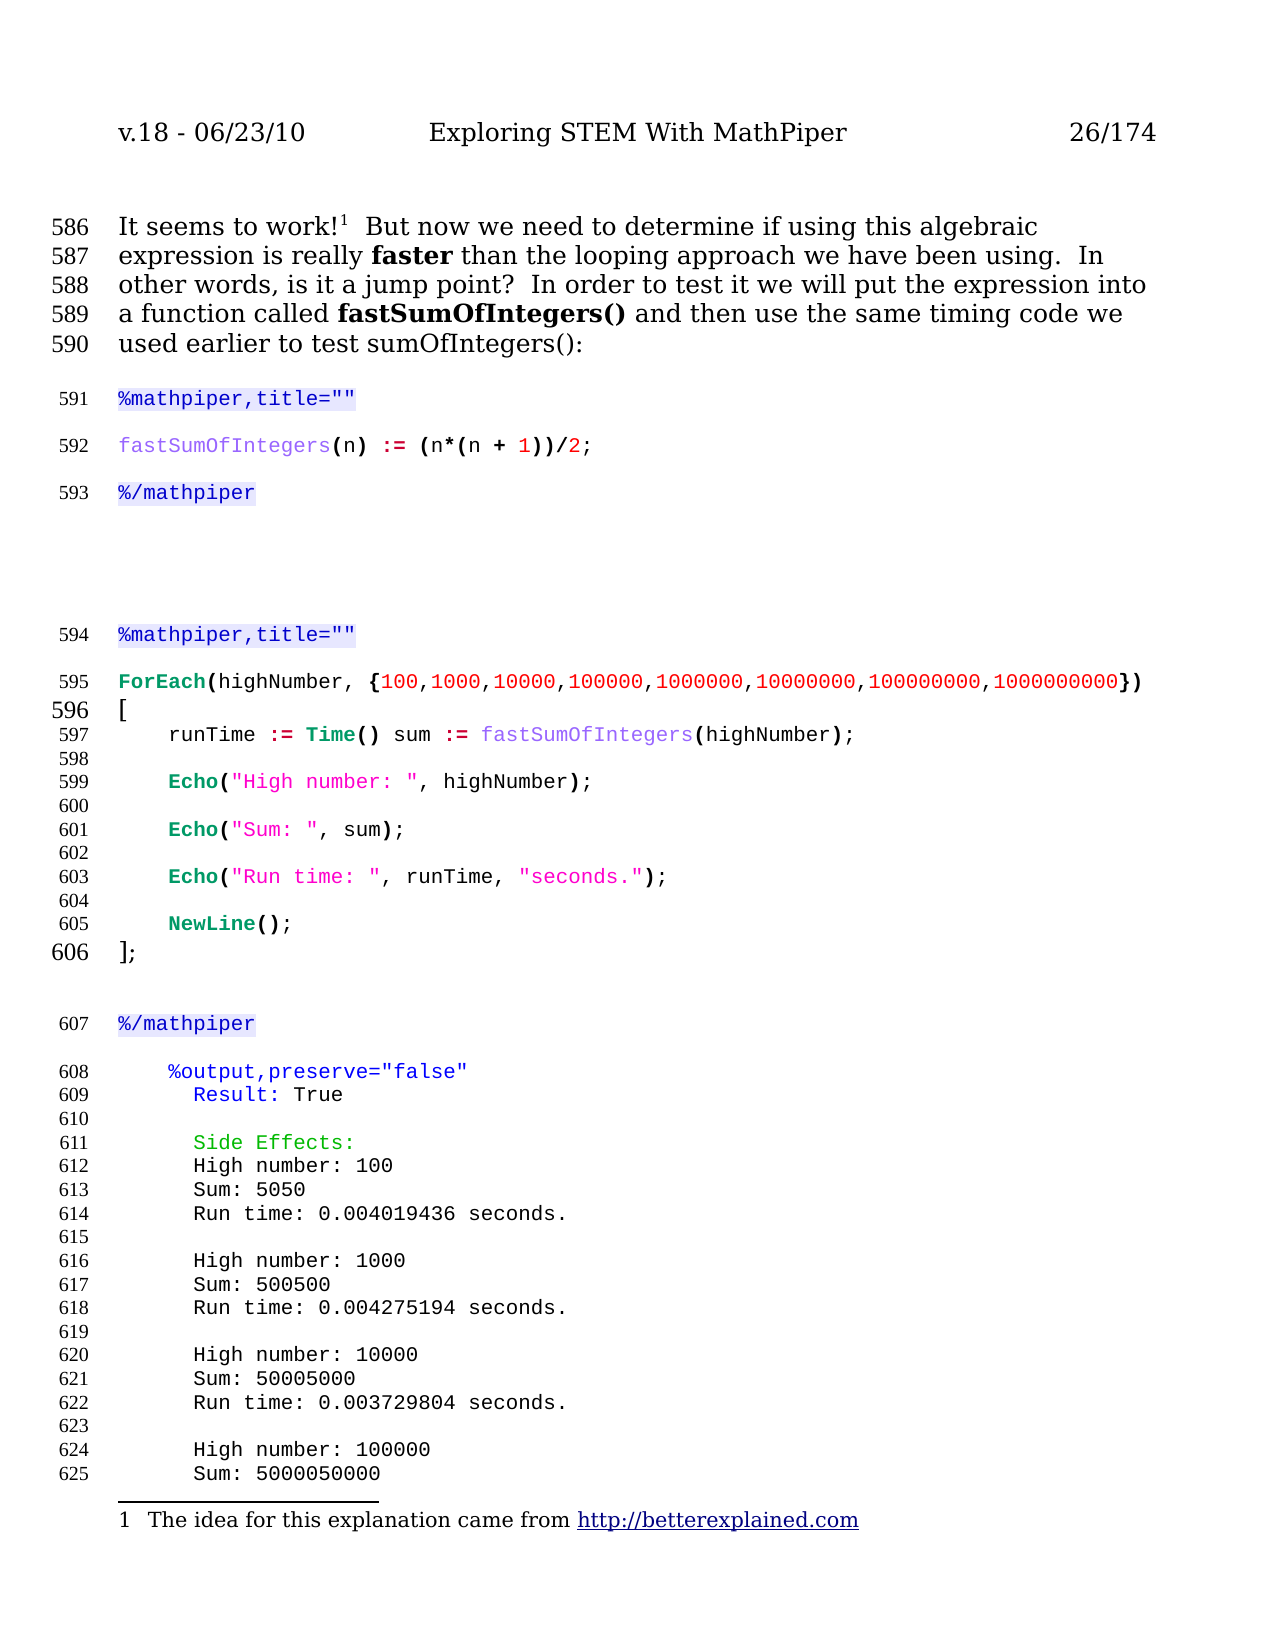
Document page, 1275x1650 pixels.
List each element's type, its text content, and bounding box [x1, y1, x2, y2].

text Echo("High number: ", highNumber); [118, 771, 1157, 795]
text Sum: 5000050000 [118, 1463, 1157, 1486]
text High number: 10000 [118, 1344, 1157, 1368]
text fastSumOfIntegers(n) := (n*(n + 1))/2; [118, 435, 1157, 458]
text Echo("Sum: ", sum); [118, 819, 1157, 842]
text %mathpiper,title="" [118, 624, 1157, 648]
text Run time: 0.004019436 seconds. [118, 1203, 1157, 1226]
text %output,preserve="false" [118, 1061, 1157, 1084]
text [ [118, 695, 1157, 724]
text runTime := Time() sum := fastSumOfIntegers(highNumber); [118, 724, 1157, 748]
text Run time: 0.003729804 seconds. [118, 1392, 1157, 1415]
text %/mathpiper [118, 1013, 1157, 1037]
text Sum: 5050 [118, 1179, 1157, 1203]
text Sum: 500500 [118, 1273, 1157, 1297]
text High number: 100000 [118, 1439, 1157, 1463]
text %mathpiper,title="" [118, 388, 1157, 411]
text Sum: 50005000 [118, 1368, 1157, 1392]
text High number: 1000 [118, 1250, 1157, 1273]
text ForEach(highNumber, {100,1000,10000,100000,1000000,10000000,100000000,1000000000}) [118, 671, 1157, 695]
text High number: 100 [118, 1155, 1157, 1179]
text It seems to work! But now we need to determine if using this algebraic expression is really faster than the looping approach we have been using. In other words, is it a jump point? In order to test it we will put the expression into a function called fastSumOfIntegers() and then use the same timing code we used earlier to test sumOfIntegers(): [118, 212, 1157, 358]
text %/mathpiper [118, 482, 1157, 506]
text ]; [118, 937, 1157, 966]
text NewLine(); [118, 913, 1157, 937]
text Result: True [118, 1084, 1157, 1108]
text The idea for this explanation came from http://betterexplained.com [118, 1508, 1157, 1532]
text Echo("Run time: ", runTime, "seconds."); [118, 866, 1157, 890]
text Run time: 0.004275194 seconds. [118, 1297, 1157, 1321]
text Side Effects: [118, 1132, 1157, 1155]
